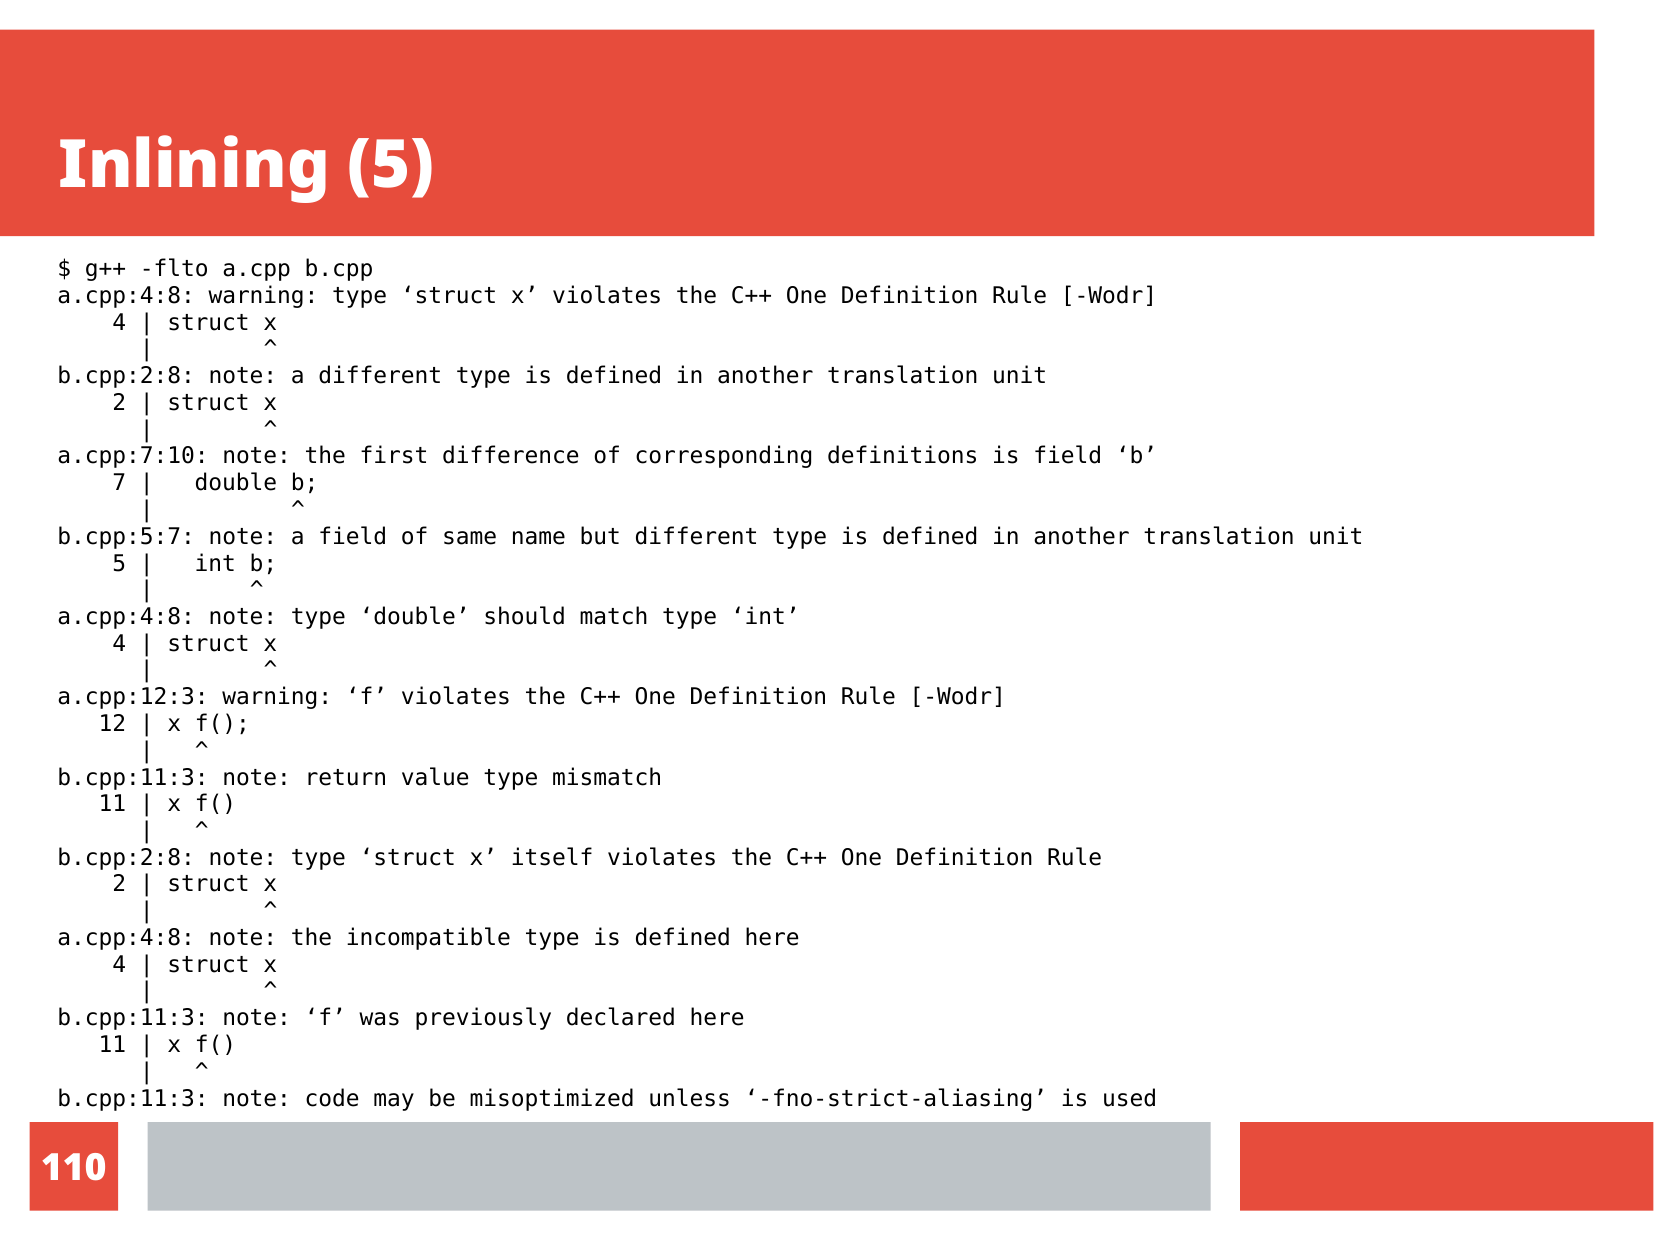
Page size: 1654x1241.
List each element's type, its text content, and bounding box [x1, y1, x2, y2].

title Inlining (5) [59, 59, 1595, 207]
text_box $ g++ -flto a.cpp b.cpp a.cpp:4:8: warning: type ‘struct x’ violates the C++ One Definition Rule [-Wodr] 4 | struct x | ^ b.cpp:2:8: note: a different type is defined in another translation unit 2 | struct x | ^ a.cpp:7:10: note: the first difference of corresponding definitions is field ‘b’ 7 | double b; | ^ b.cpp:5:7: note: a field of same name but different type is defined in another translation unit 5 | int b; | ^ a.cpp:4:8: note: type ‘double’ should match type ‘int’ 4 | struct x | ^ a.cpp:12:3: warning: ‘f’ violates the C++ One Definition Rule [-Wodr] 12 | x f(); | ^ b.cpp:11:3: note: return value type mismatch 11 | x f() | ^ b.cpp:2:8: note: type ‘struct x’ itself violates the C++ One Definition Rule 2 | struct x | ^ a.cpp:4:8: note: the incompatible type is defined here 4 | struct x | ^ b.cpp:11:3: note: ‘f’ was previously declared here 11 | x f() | ^ b.cpp:11:3: note: code may be misoptimized unless ‘-fno-strict-aliasing’ is used [42, 248, 1501, 1241]
